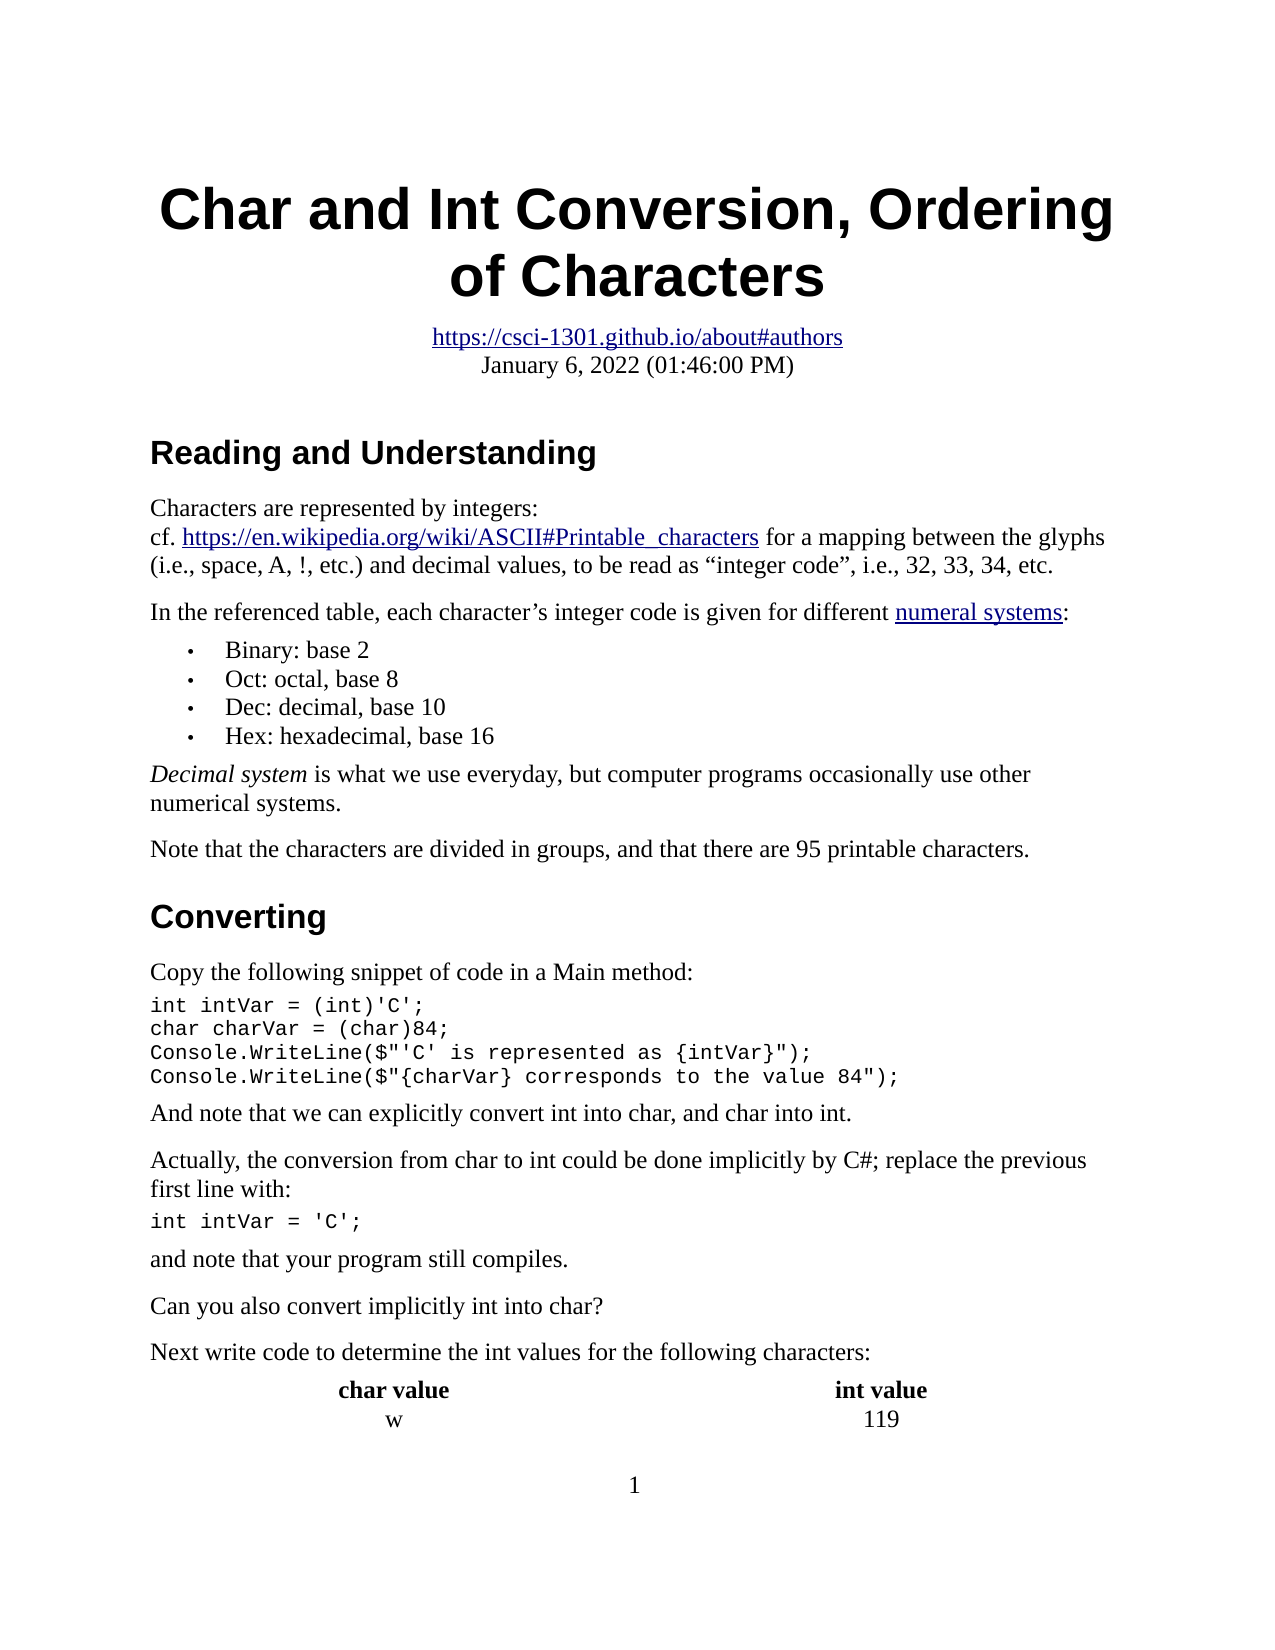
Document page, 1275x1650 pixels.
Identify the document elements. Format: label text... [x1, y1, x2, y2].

text and note that your program still compiles. [150, 1244, 1125, 1273]
table_header int value [638, 1375, 1125, 1404]
table_header char value [150, 1375, 637, 1404]
text int intVar = (int)'C'; [150, 995, 1125, 1018]
text January 6, 2022 (01:46:00 PM) [150, 350, 1125, 379]
list Dec: decimal, base 10 [187, 692, 1125, 721]
subtitle Reading and Understanding [150, 433, 1125, 472]
text Decimal system is what we use everyday, but computer programs occasionally use other numerical systems. [150, 759, 1125, 816]
text Note that the characters are divided in groups, and that there are 95 printable characters. [150, 834, 1125, 863]
text int intVar = 'C'; [150, 1211, 1125, 1235]
list Oct: octal, base 8 [187, 664, 1125, 692]
text Actually, the conversion from char to int could be done implicitly by C#; replace the previous first line with: [150, 1145, 1125, 1202]
table_cell 119 [638, 1404, 1125, 1433]
subtitle Converting [150, 897, 1125, 936]
text Copy the following snippet of code in a Main method: [150, 957, 1125, 986]
text https://csci-1301.github.io/about#authors [150, 322, 1125, 350]
text Console.WriteLine($"{charVar} corresponds to the value 84"); [150, 1066, 1125, 1089]
text And note that we can explicitly convert int into char, and char into int. [150, 1098, 1125, 1127]
text In the referenced table, each character’s integer code is given for different numeral systems: [150, 597, 1125, 626]
title Char and Int Conversion, Ordering of Characters [150, 175, 1125, 309]
text Console.WriteLine($"'C' is represented as {intVar}"); [150, 1042, 1125, 1066]
table_cell w [150, 1404, 637, 1433]
text Can you also convert implicitly int into char? [150, 1291, 1125, 1319]
text Characters are represented by integers: cf. https://en.wikipedia.org/wiki/ASCII#Printable_characters for a mapping between the glyphs (i.e., space, A, !, etc.) and decimal values, to be read as “integer code”, i.e., 32, 33, 34, etc. [150, 493, 1125, 579]
text Next write code to determine the int values for the following characters: [150, 1337, 1125, 1366]
text char charVar = (char)84; [150, 1018, 1125, 1042]
list Hex: hexadecimal, base 16 [187, 721, 1125, 750]
list Binary: base 2 [187, 635, 1125, 664]
